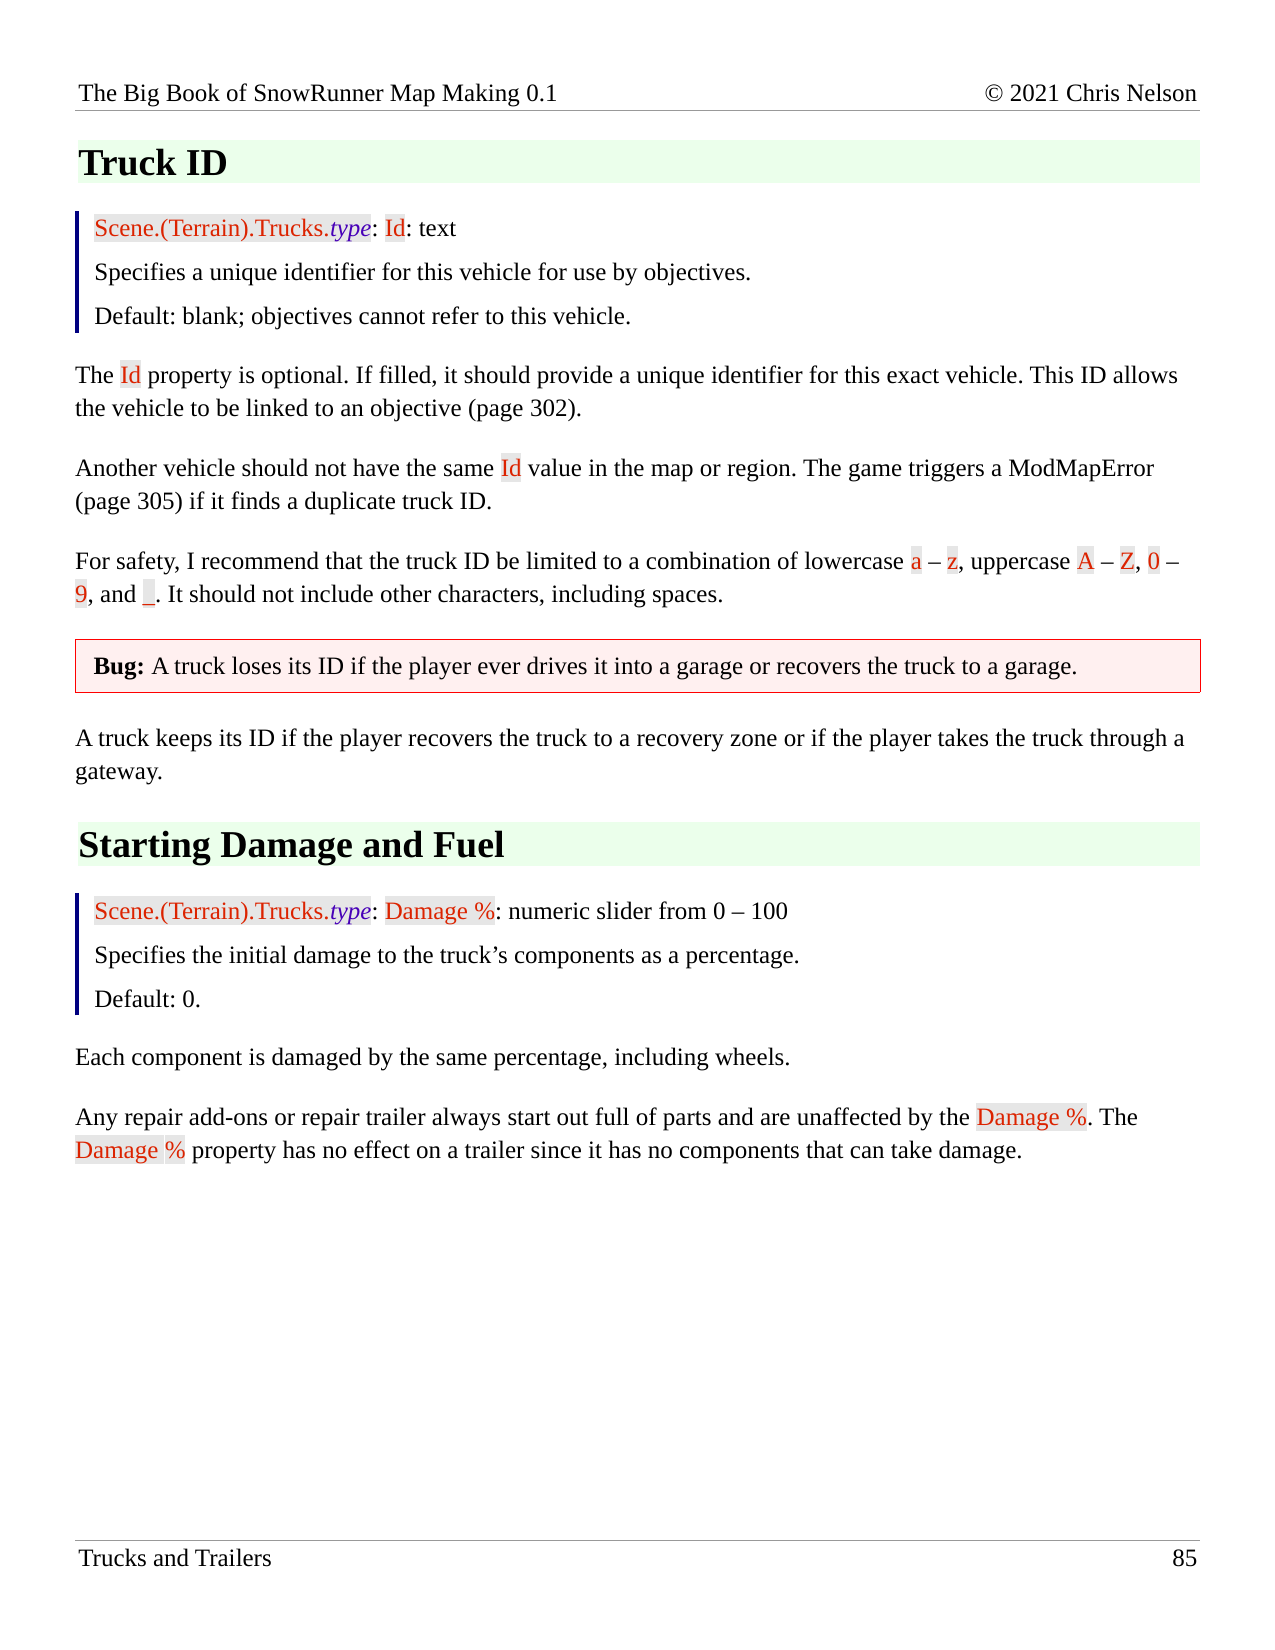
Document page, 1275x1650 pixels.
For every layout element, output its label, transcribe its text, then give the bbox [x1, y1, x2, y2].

text Scene.(Terrain).Trucks.type: Damage %: numeric slider from 0 – 100 [79, 893, 1200, 925]
text A truck keeps its ID if the player recovers the truck to a recovery zone or if the player takes the truck through a gateway. [75, 723, 1200, 785]
text Each component is damaged by the same percentage, including wheels. [75, 1042, 1200, 1071]
text Specifies a unique identifier for this vehicle for use by objectives. [79, 254, 1200, 286]
text Any repair add-ons or repair trailer always start out full of parts and are unaffected by the Damage %. The Damage % property has no effect on a trailer since it has no components that can take damage. [75, 1102, 1200, 1164]
text Default: 0. [79, 981, 1200, 1015]
text The Id property is optional. If filled, it should provide a unique identifier for this exact vehicle. This ID allows the vehicle to be linked to an objective (page 302). [75, 360, 1200, 422]
subtitle Truck ID [78, 140, 1200, 183]
text Specifies the initial damage to the truck’s components as a percentage. [79, 937, 1200, 969]
text For safety, I recommend that the truck ID be limited to a combination of lowercase a – z, uppercase A – Z, 0 – 9, and _. It should not include other characters, including spaces. [75, 546, 1200, 608]
list A truck loses its ID if the player ever drives it into a garage or recovers the truck to a garage. [76, 640, 1200, 692]
text Default: blank; objectives cannot refer to this vehicle. [79, 298, 1200, 333]
text Scene.(Terrain).Trucks.type: Id: text [79, 211, 1200, 242]
subtitle Starting Damage and Fuel [78, 822, 1200, 866]
text Another vehicle should not have the same Id value in the map or region. The game triggers a ModMapError (page 305) if it finds a duplicate truck ID. [75, 453, 1200, 514]
